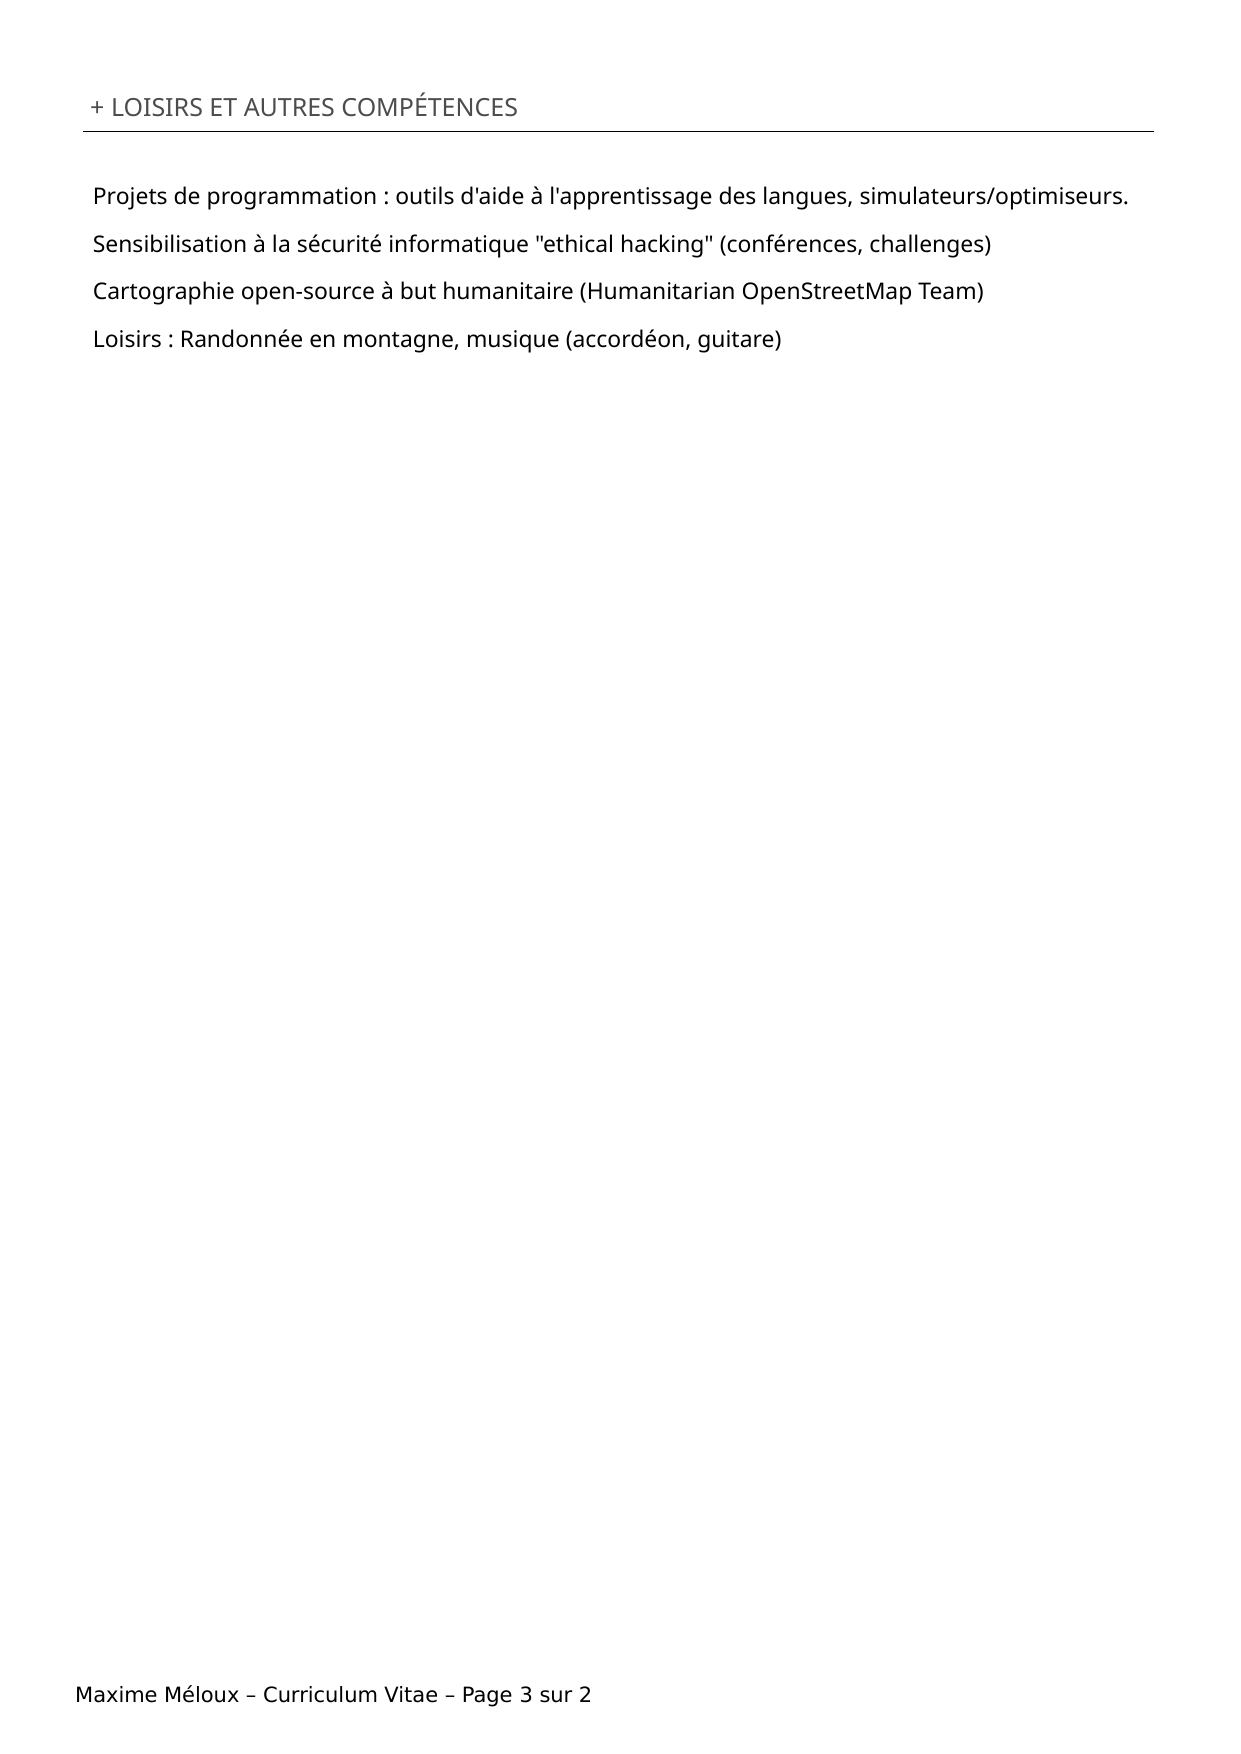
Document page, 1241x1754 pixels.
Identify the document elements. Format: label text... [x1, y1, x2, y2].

table_cell Projets de programmation : outils d'aide à l'apprentissage des langues, simulateurs/optimiseurs. Sensibilisation à la sécurité informatique "ethical hacking" (conférences, challenges) Cartographie open-source à but humanitaire (Humanitarian OpenStreetMap Team) Loisirs : Randonnée en montagne, musique (accordéon, guitare) [75, 174, 1162, 363]
table_cell + LOISIRS ET AUTRES COMPÉTENCES [75, 75, 1162, 139]
table_cell [75, 139, 1162, 173]
